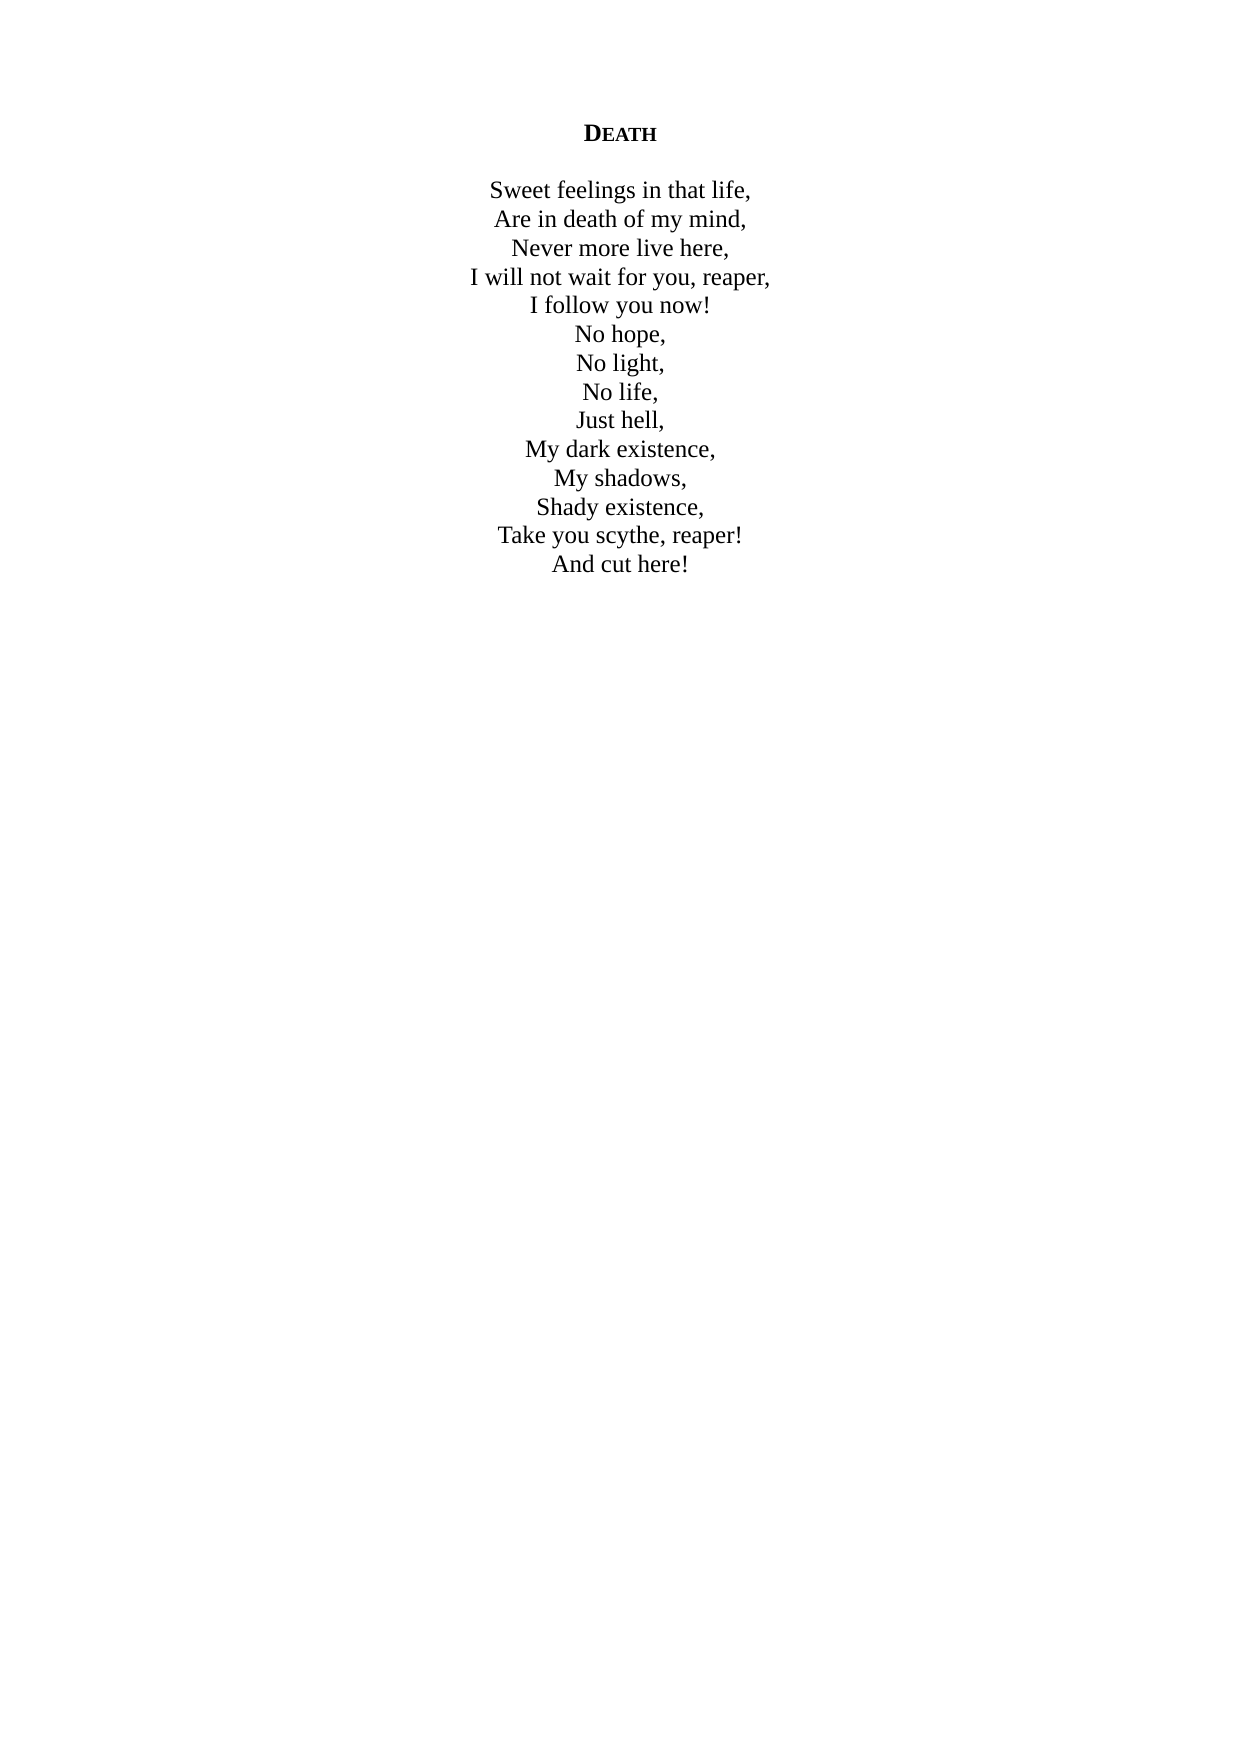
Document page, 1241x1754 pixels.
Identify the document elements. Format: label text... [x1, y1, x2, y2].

text I follow you now! [118, 291, 1122, 319]
text And cut here! [118, 549, 1122, 578]
text Never more live here, [118, 233, 1122, 262]
text No light, [118, 348, 1122, 377]
text No life, [118, 377, 1122, 406]
text Just hell, [118, 406, 1122, 434]
text Are in death of my mind, [118, 204, 1122, 233]
text Take you scythe, reaper! [118, 521, 1122, 549]
text No hope, [118, 319, 1122, 348]
text Sweet feelings in that life, [118, 176, 1122, 204]
text My dark existence, [118, 434, 1122, 463]
text Shady existence, [118, 492, 1122, 521]
text I will not wait for you, reaper, [118, 262, 1122, 291]
text Death [118, 118, 1122, 147]
text My shadows, [118, 463, 1122, 492]
